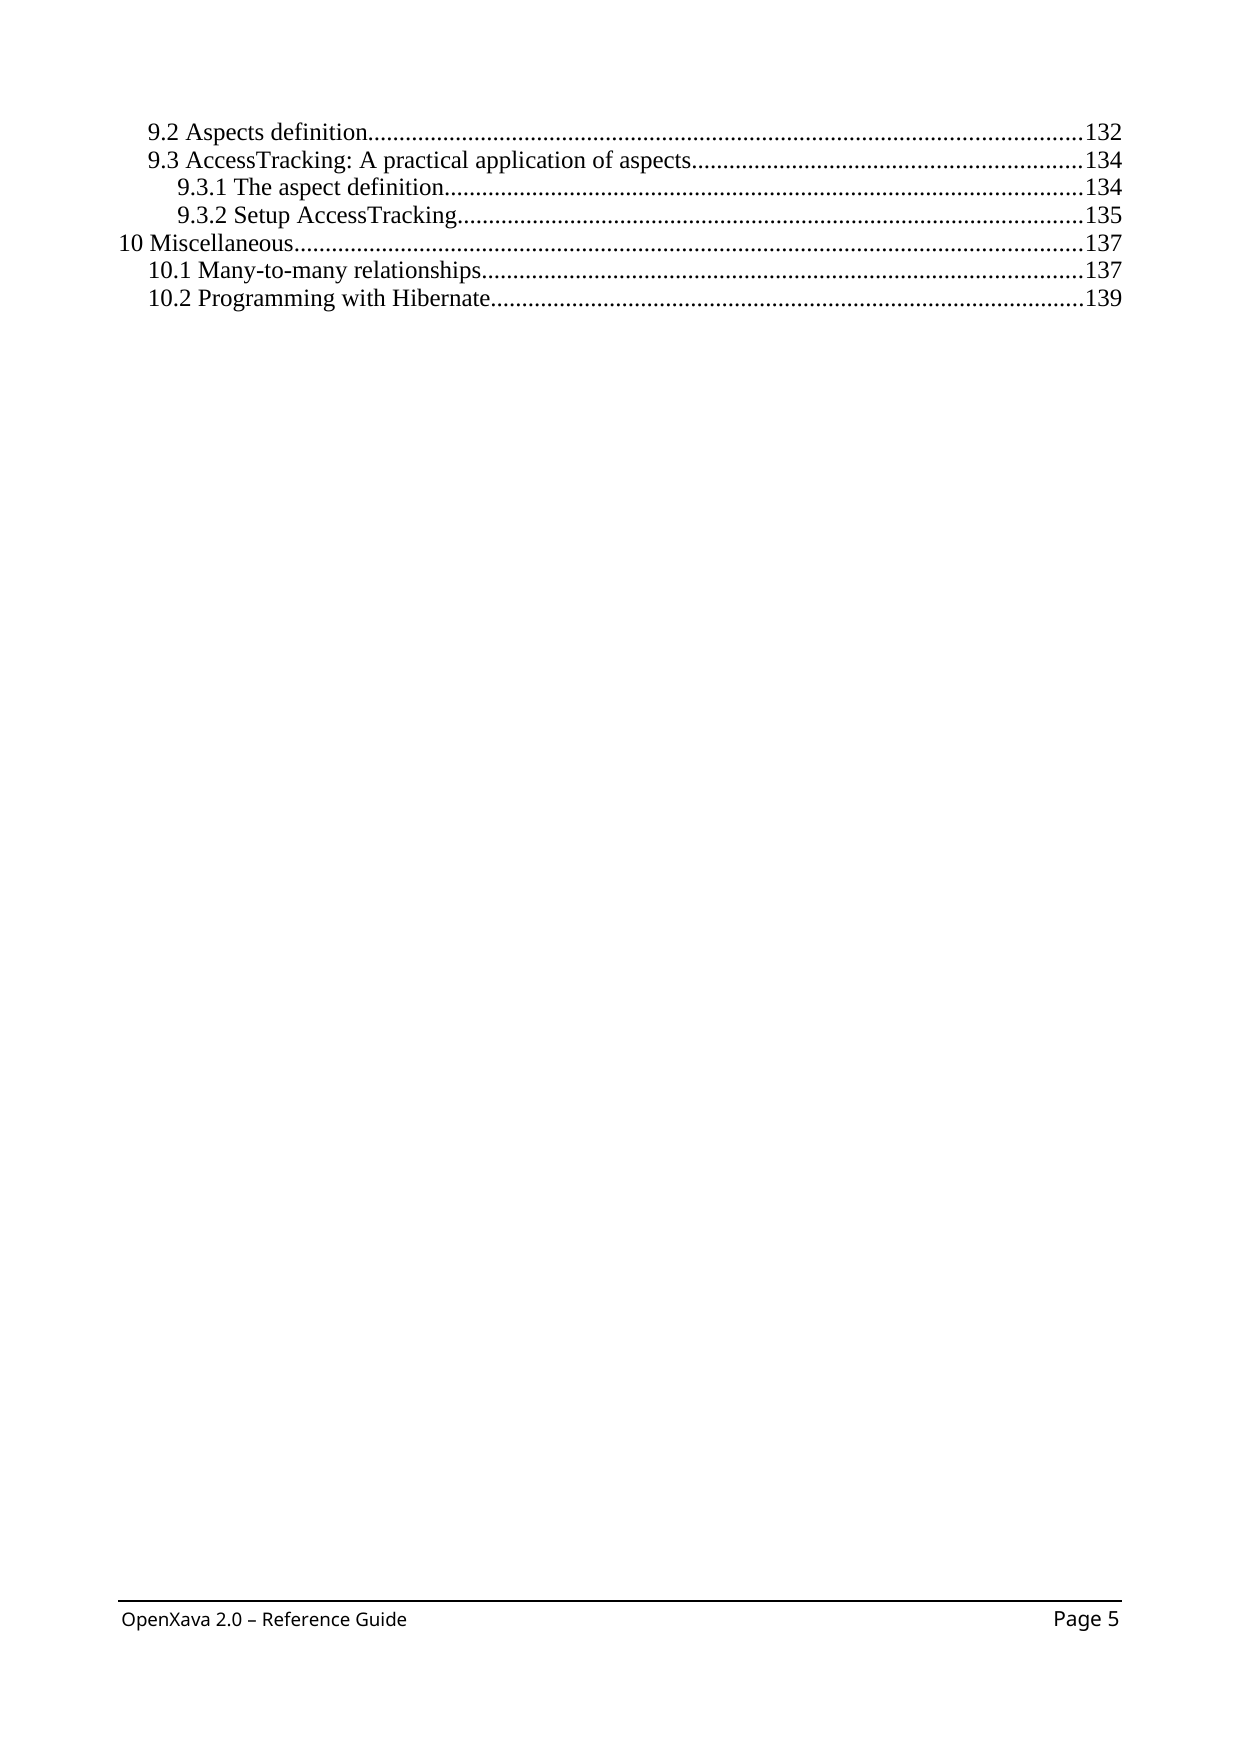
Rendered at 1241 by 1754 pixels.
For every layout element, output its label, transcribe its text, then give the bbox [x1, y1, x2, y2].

text 10 Miscellaneous 137 [118, 229, 1122, 257]
text 9.3 AccessTracking: A practical application of aspects 134 [148, 146, 1122, 173]
text 9.3.1 The aspect definition 134 [177, 173, 1122, 201]
text 9.3.2 Setup AccessTracking 135 [177, 201, 1122, 229]
text 10.2 Programming with Hibernate 139 [148, 284, 1122, 312]
text 10.1 Many-to-many relationships 137 [148, 257, 1122, 284]
text 9.2 Aspects definition 132 [148, 118, 1122, 146]
